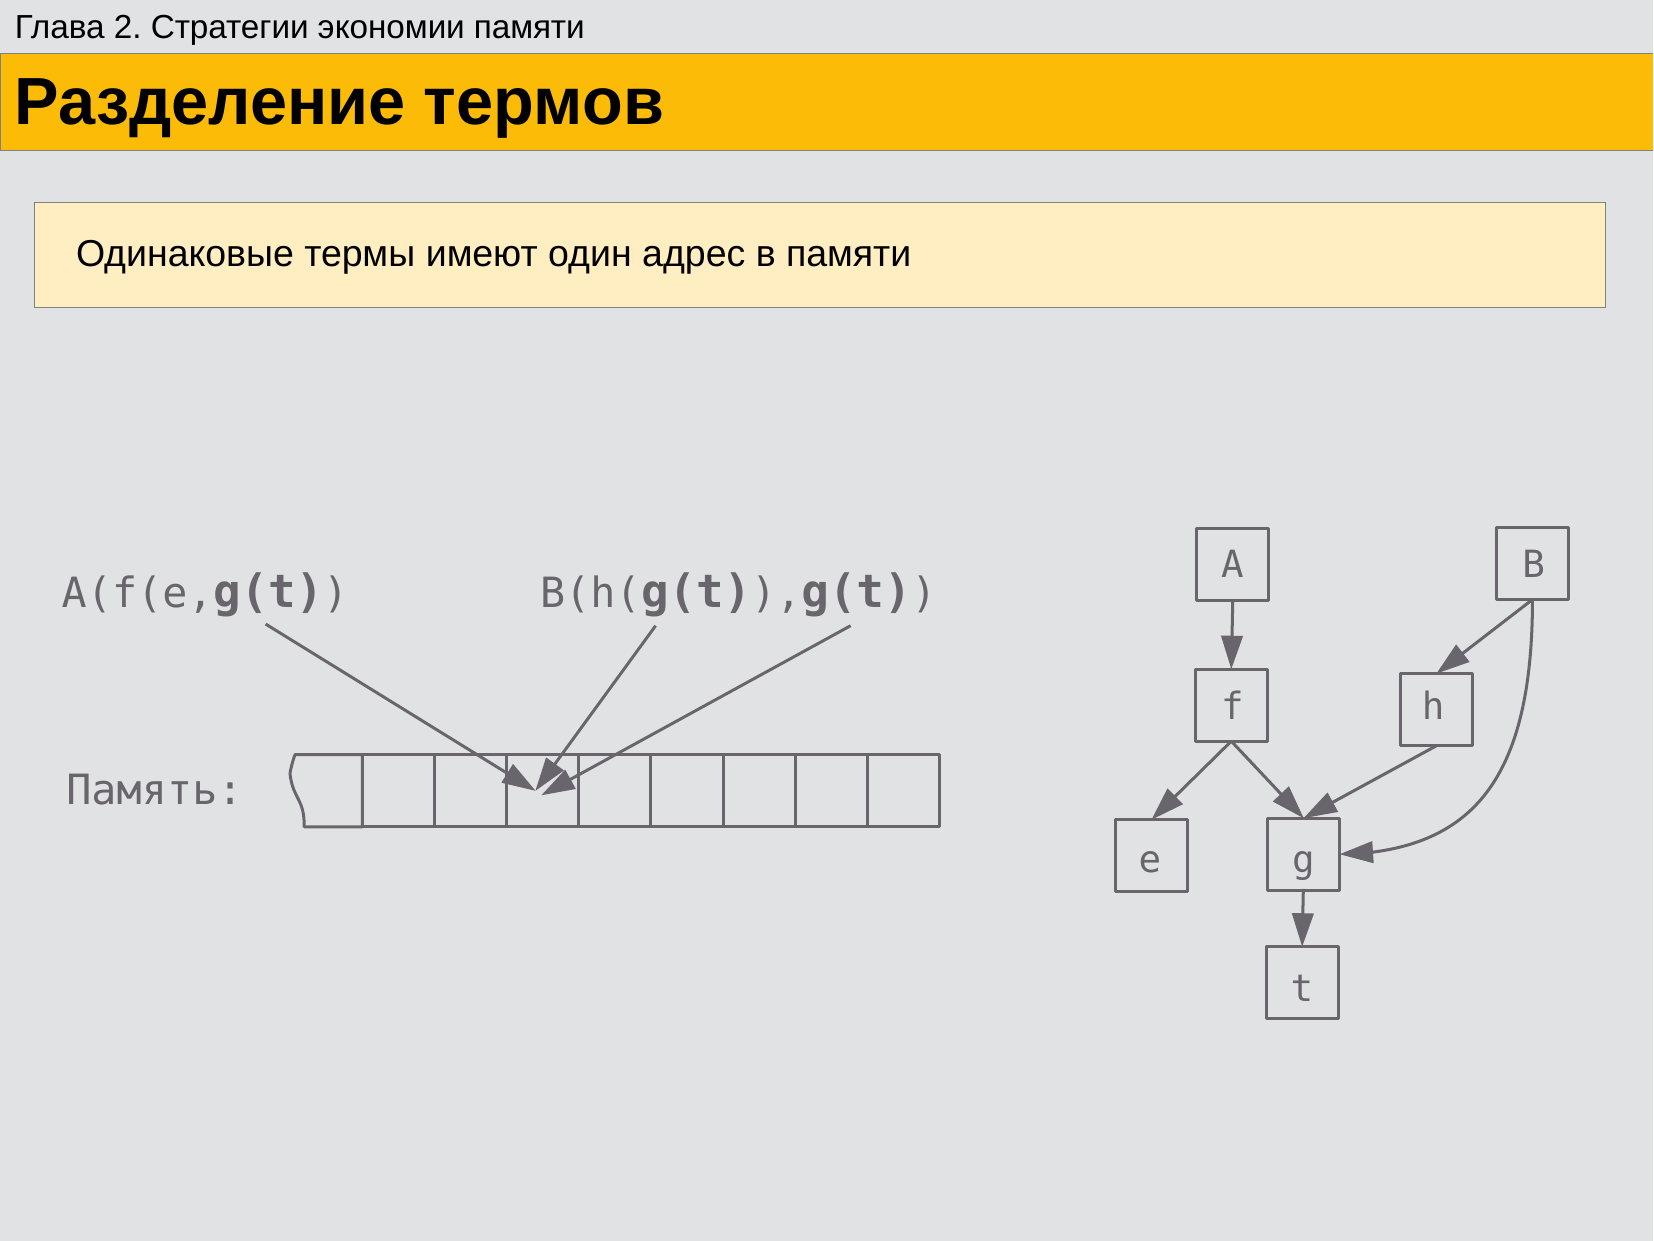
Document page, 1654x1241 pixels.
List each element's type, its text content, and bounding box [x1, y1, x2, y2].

text_box h [1407, 677, 1460, 736]
text_box t [1275, 958, 1328, 1018]
text_box A [1206, 535, 1259, 594]
text_box A(f(e,g(t)) [46, 557, 462, 626]
text_box Одинаковые термы имеют один адрес в памяти [61, 225, 1532, 282]
text_box B(h(g(t)),g(t)) [525, 557, 1024, 626]
text_box B [1507, 535, 1560, 594]
text_box Память: [51, 758, 332, 822]
text_box [34, 202, 1606, 308]
text_box e [1123, 830, 1176, 889]
text_box g [1277, 830, 1330, 889]
text_box f [1206, 677, 1259, 736]
text_box Глава 2. Стратегии экономии памяти [0, 1, 602, 54]
text_box Разделение термов [0, 53, 1653, 151]
